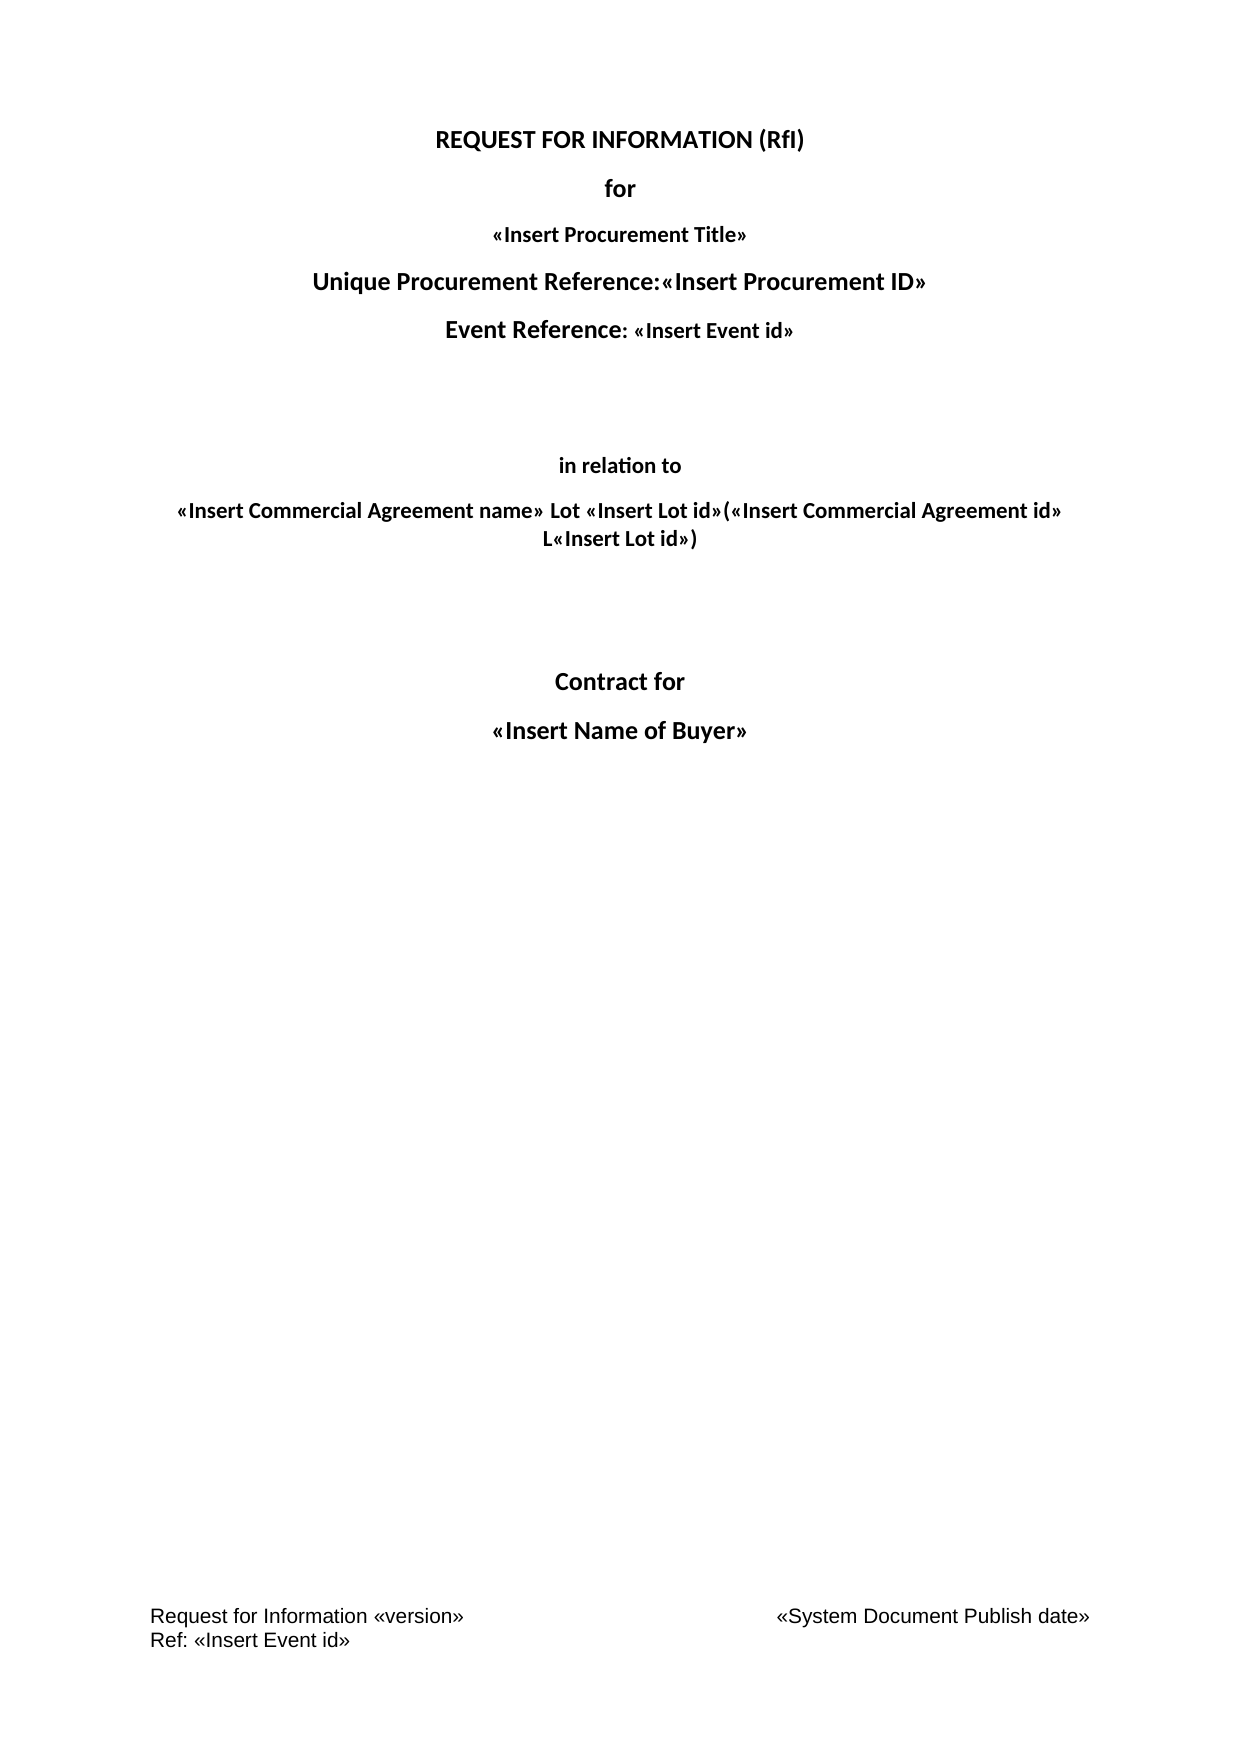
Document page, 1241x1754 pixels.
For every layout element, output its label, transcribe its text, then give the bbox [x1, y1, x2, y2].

text Event Reference: «Insert Event id» [150, 313, 1090, 345]
text REQUEST FOR INFORMATION (RfI) [150, 123, 1090, 155]
text «Insert Name of Buyer» [150, 714, 1090, 746]
text Contract for [150, 666, 1090, 697]
text «Insert Procurement Title» [150, 220, 1090, 248]
text Unique Procurement Reference:«Insert Procurement ID» [150, 265, 1090, 297]
text in relation to [150, 451, 1090, 479]
text for [150, 172, 1090, 204]
text «Insert Commercial Agreement name» Lot «Insert Lot id»(«Insert Commercial Agreement id» L«Insert Lot id») [150, 496, 1090, 552]
